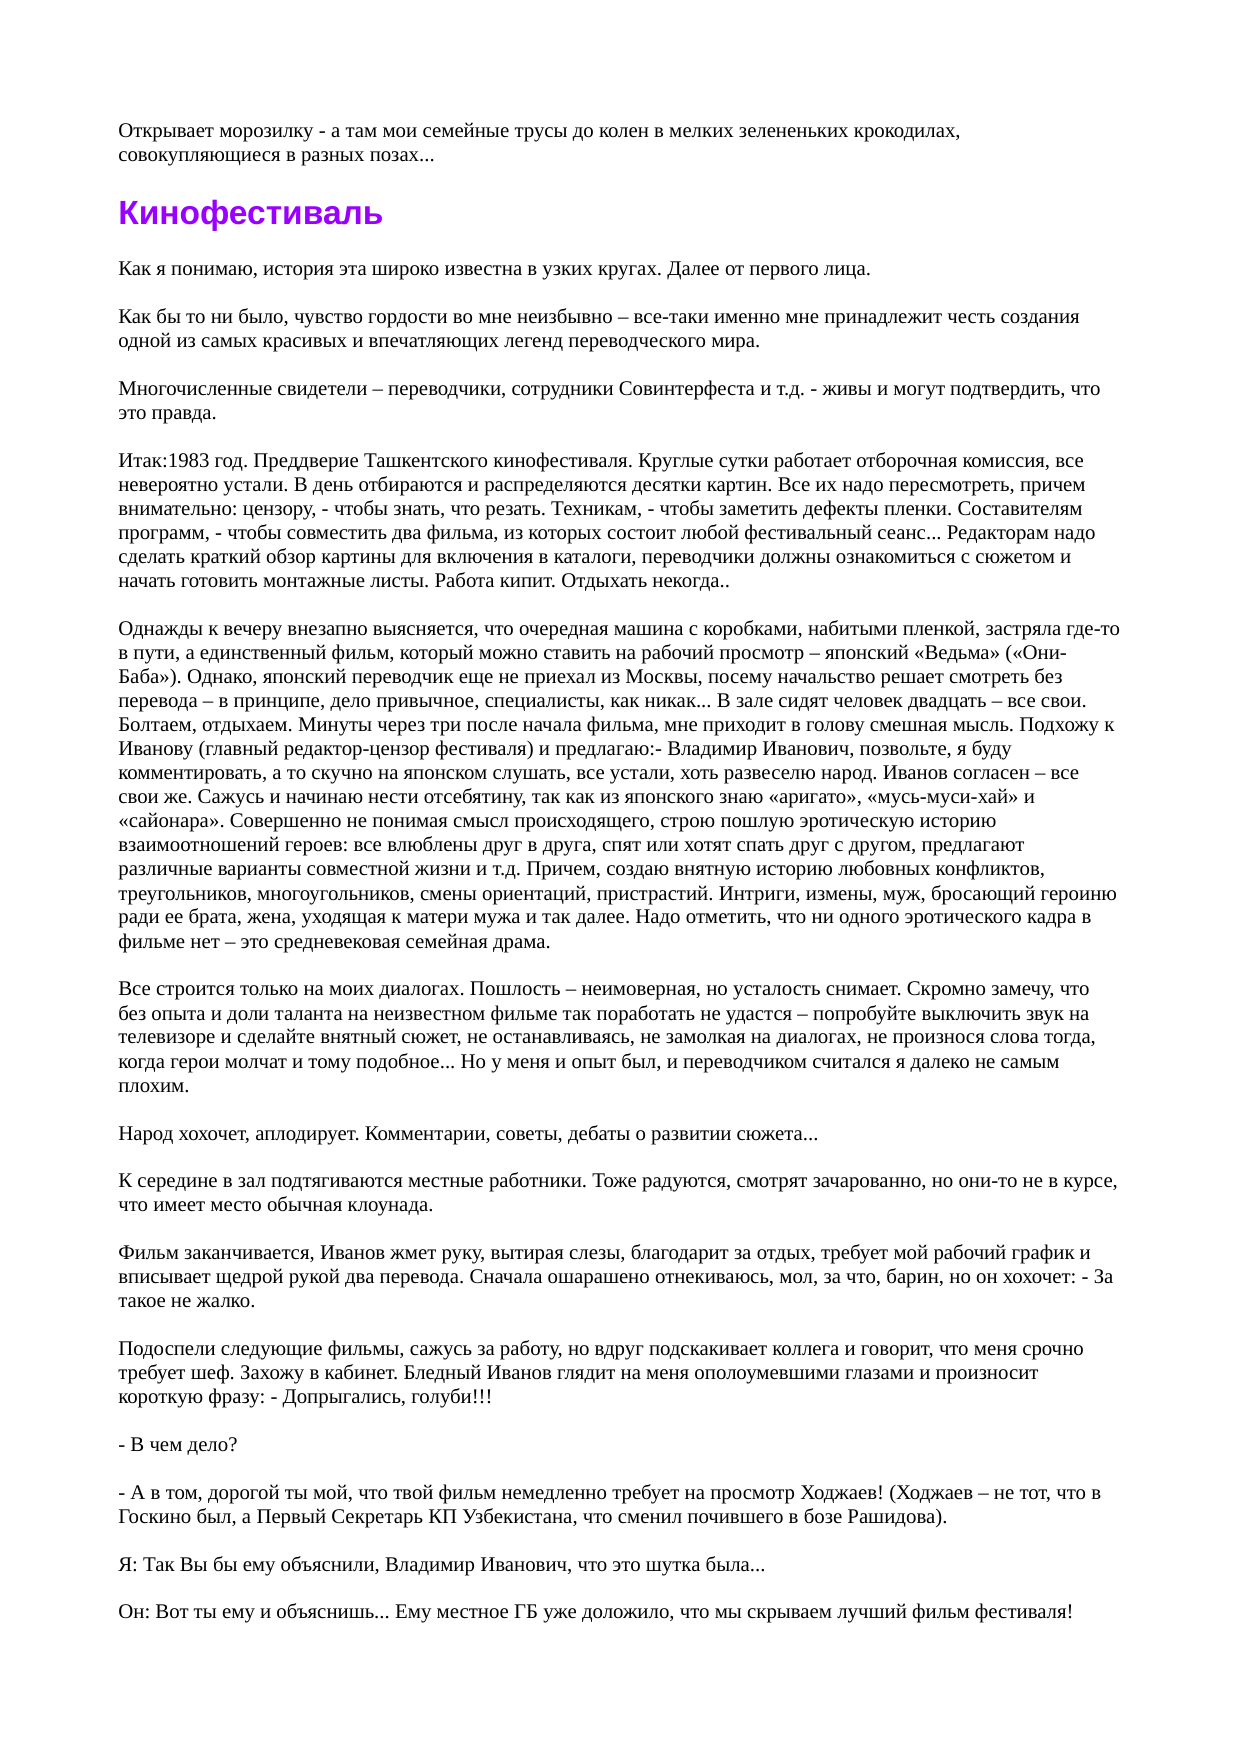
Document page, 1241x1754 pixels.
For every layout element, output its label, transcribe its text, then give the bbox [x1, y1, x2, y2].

text Он: Вот ты ему и объяснишь... Ему местное ГБ уже доложило, что мы скрываем лучший фильм фестиваля! [118, 1599, 1122, 1623]
text - А в том, дорогой ты мой, что твой фильм немедленно требует на просмотр Ходжаев! (Ходжаев – не тот, что в Госкино был, а Первый Секретарь КП Узбекистана, что сменил почившего в бозе Рашидова). [118, 1480, 1122, 1528]
text Открывает морозилку - а там мои семейные трусы до колен в мелких зелененьких крокодилах, совокупляющиеся в разных позах... [118, 118, 1063, 166]
text - В чем дело? [118, 1432, 1122, 1456]
text Как я понимаю, история эта широко известна в узких кругах. Далее от первого лица. [118, 256, 1122, 280]
text Я: Так Вы бы ему объяснили, Владимир Иванович, что это шутка была... [118, 1552, 1122, 1576]
subtitle Кинофестиваль [118, 193, 1122, 232]
text Подоспели следующие фильмы, сажусь за работу, но вдруг подскакивает коллега и говорит, что меня срочно требует шеф. Захожу в кабинет. Бледный Иванов глядит на меня ополоумевшими глазами и произносит короткую фразу: - Допрыгались, голуби!!! [118, 1336, 1122, 1408]
text К середине в зал подтягиваются местные работники. Тоже радуются, смотрят зачарованно, но они-то не в курсе, что имеет место обычная клоунада. [118, 1168, 1122, 1216]
text Народ хохочет, аплодирует. Комментарии, советы, дебаты о развитии сюжета... [118, 1120, 1122, 1144]
text Как бы то ни было, чувство гордости во мне неизбывно – все-таки именно мне принадлежит честь создания одной из самых красивых и впечатляющих легенд переводческого мира. [118, 304, 1122, 352]
text Однажды к вечеру внезапно выясняется, что очередная машина с коробками, набитыми пленкой, застряла где-то в пути, а единственный фильм, который можно ставить на рабочий просмотр – японский «Ведьма» («Они-Баба»). Однако, японский переводчик еще не приехал из Москвы, посему начальство решает смотреть без перевода – в принципе, дело привычное, специалисты, как никак... В зале сидят человек двадцать – все свои. Болтаем, отдыхаем. Минуты через три после начала фильма, мне приходит в голову смешная мысль. Подхожу к Иванову (главный редактор-цензор фестиваля) и предлагаю:- Владимир Иванович, позвольте, я буду комментировать, а то скучно на японском слушать, все устали, хоть развеселю народ. Иванов согласен – все свои же. Сажусь и начинаю нести отсебятину, так как из японского знаю «аригато», «мусь-муси-хай» и «сайонара». Совершенно не понимая смысл происходящего, строю пошлую эротическую историю взаимоотношений героев: все влюблены друг в друга, спят или хотят спать друг с другом, предлагают различные варианты совместной жизни и т.д. Причем, создаю внятную историю любовных конфликтов, треугольников, многоугольников, смены ориентаций, пристрастий. Интриги, измены, муж, бросающий героиню ради ее брата, жена, уходящая к матери мужа и так далее. Надо отметить, что ни одного эротического кадра в фильме нет – это средневековая семейная драма. [118, 616, 1122, 953]
text Фильм заканчивается, Иванов жмет руку, вытирая слезы, благодарит за отдых, требует мой рабочий график и вписывает щедрой рукой два перевода. Сначала ошарашено отнекиваюсь, мол, за что, барин, но он хохочет: - За такое не жалко. [118, 1240, 1122, 1312]
text Все строится только на моих диалогах. Пошлость – неимоверная, но усталость снимает. Скромно замечу, что без опыта и доли таланта на неизвестном фильме так поработать не удастся – попробуйте выключить звук на телевизоре и сделайте внятный сюжет, не останавливаясь, не замолкая на диалогах, не произнося слова тогда, когда герои молчат и тому подобное... Но у меня и опыт был, и переводчиком считался я далеко не самым плохим. [118, 976, 1122, 1097]
text Итак:1983 год. Преддверие Ташкентского кинофестиваля. Круглые сутки работает отборочная комиссия, все невероятно устали. В день отбираются и распределяются десятки картин. Все их надо пересмотреть, причем внимательно: цензору, - чтобы знать, что резать. Техникам, - чтобы заметить дефекты пленки. Составителям программ, - чтобы совместить два фильма, из которых состоит любой фестивальный сеанс... Редакторам надо сделать краткий обзор картины для включения в каталоги, переводчики должны ознакомиться с сюжетом и начать готовить монтажные листы. Работа кипит. Отдыхать некогда.. [118, 448, 1122, 592]
text Многочисленные свидетели – переводчики, сотрудники Совинтерфеста и т.д. - живы и могут подтвердить, что это правда. [118, 376, 1122, 424]
